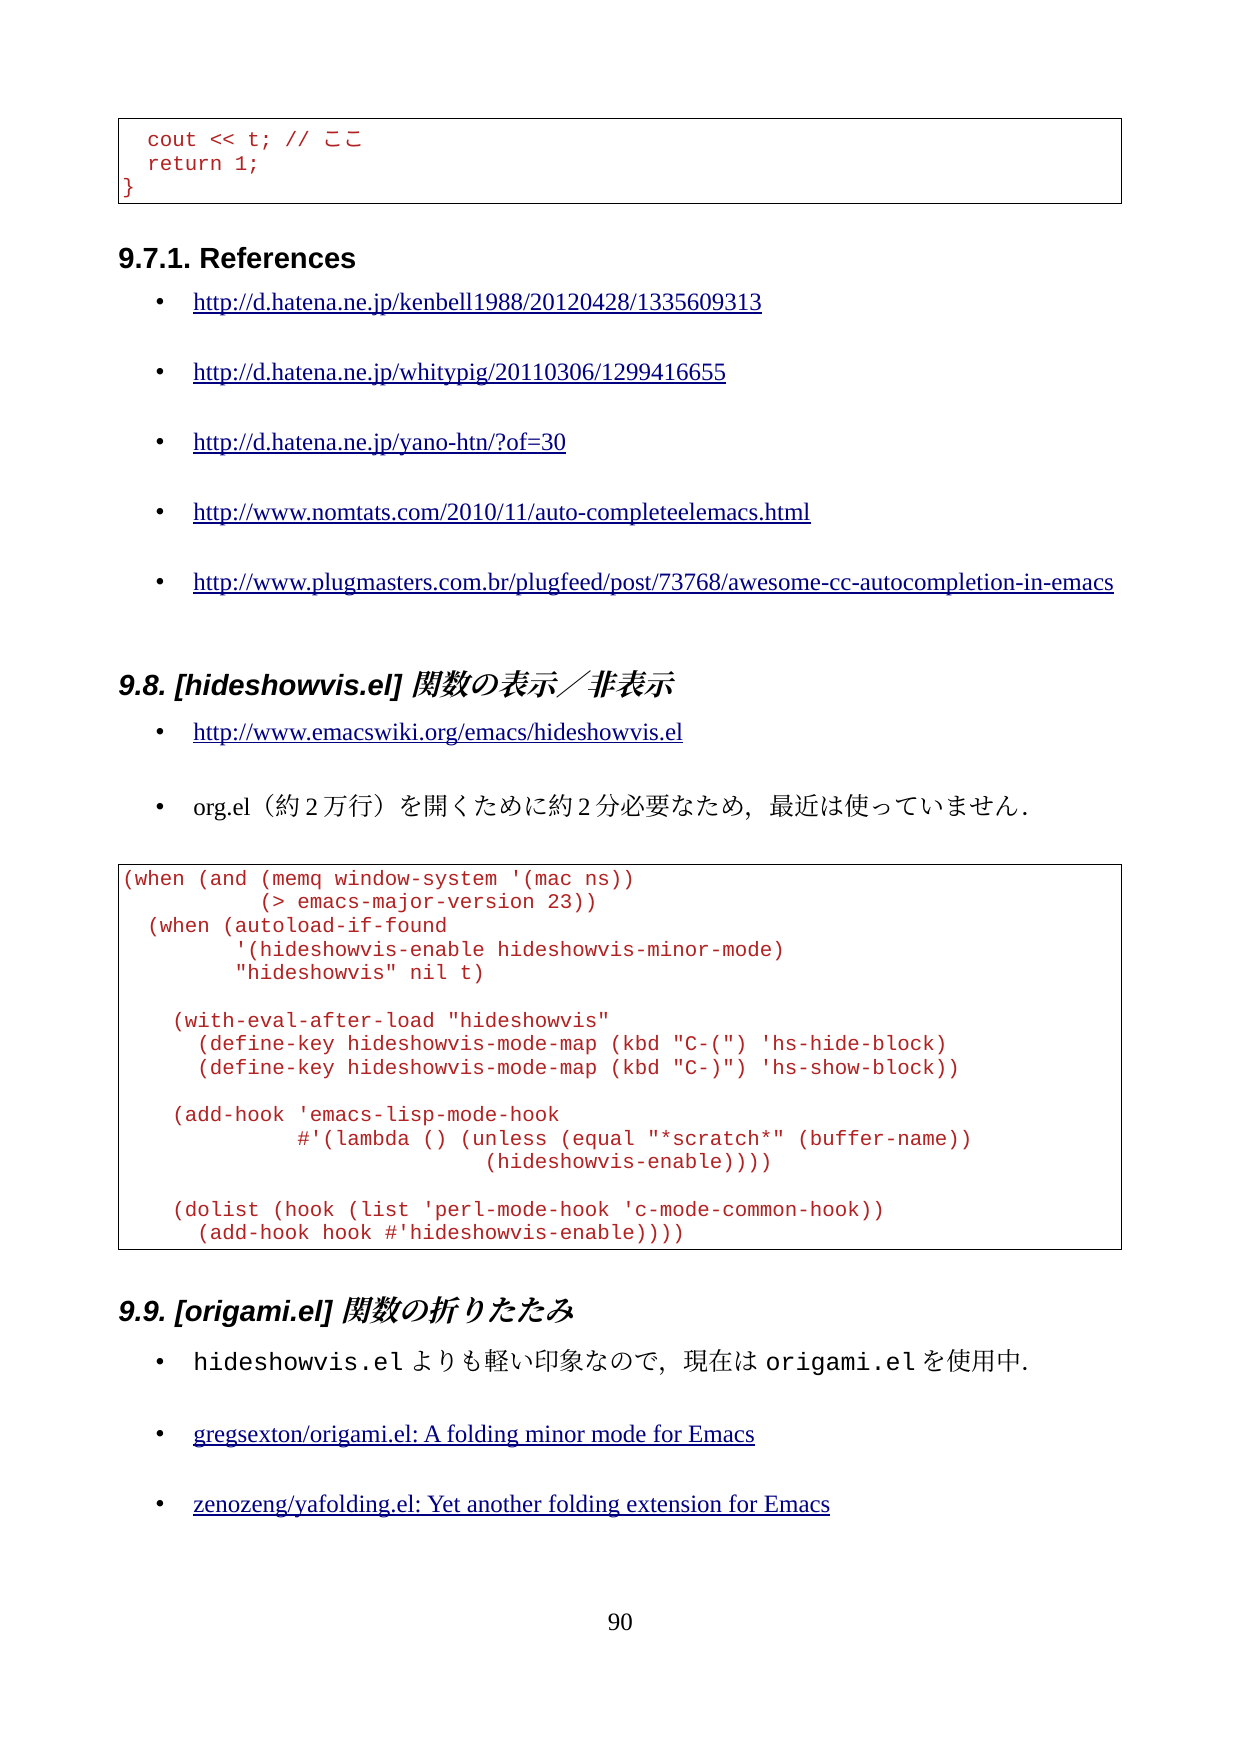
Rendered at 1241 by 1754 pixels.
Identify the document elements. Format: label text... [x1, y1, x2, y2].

text (when (autoload-if-found [119, 911, 1121, 935]
text (dolist (hook (list 'perl-mode-hook 'c-mode-common-hook)) [119, 1195, 1121, 1218]
list org.el（約2万行）を開くために約2分必要なため，最近は使っていません． [156, 787, 1122, 851]
list http://www.emacswiki.org/emacs/hideshowvis.el [156, 717, 1122, 774]
text return 1; [119, 148, 1121, 172]
text '(hideshowvis-enable hideshowvis-minor-mode) [119, 935, 1121, 958]
text cout << t; // ここ [119, 119, 1121, 148]
list http://d.hatena.ne.jp/whitypig/20110306/1299416655 [156, 357, 1122, 415]
text (add-hook 'emacs-lisp-mode-hook [119, 1100, 1121, 1124]
subtitle References [118, 241, 1122, 275]
text "hideshowvis" nil t) [119, 958, 1121, 982]
list gregsexton/origami.el: A folding minor mode for Emacs [156, 1419, 1122, 1477]
subtitle [origami.el] 関数の折りたたみ [118, 1287, 1122, 1329]
list http://d.hatena.ne.jp/kenbell1988/20120428/1335609313 [156, 287, 1122, 345]
text (> emacs-major-version 23)) [119, 887, 1121, 911]
text (add-hook hook #'hideshowvis-enable)))) [119, 1218, 1121, 1249]
list hideshowvis.el よりも軽い印象なので，現在は origami.el を使用中． [156, 1342, 1122, 1407]
list http://d.hatena.ne.jp/yano-htn/?of=30 [156, 427, 1122, 485]
text (hideshowvis-enable)))) [119, 1147, 1121, 1171]
text (define-key hideshowvis-mode-map (kbd "C-(") 'hs-hide-block) [119, 1029, 1121, 1053]
text (when (and (memq window-system '(mac ns)) [119, 865, 1121, 887]
text #'(lambda () (unless (equal "*scratch*" (buffer-name)) [119, 1124, 1121, 1147]
subtitle [hideshowvis.el] 関数の表示／非表示 [118, 662, 1122, 704]
text } [119, 172, 1121, 203]
text (define-key hideshowvis-mode-map (kbd "C-)") 'hs-show-block)) [119, 1053, 1121, 1077]
list http://www.nomtats.com/2010/11/auto-completeelemacs.html [156, 497, 1122, 555]
list zenozeng/yafolding.el: Yet another folding extension for Emacs [156, 1489, 1122, 1547]
list http://www.plugmasters.com.br/plugfeed/post/73768/awesome-cc-autocompletion-in-emacs [156, 567, 1122, 625]
text (with-eval-after-load "hideshowvis" [119, 1006, 1121, 1029]
